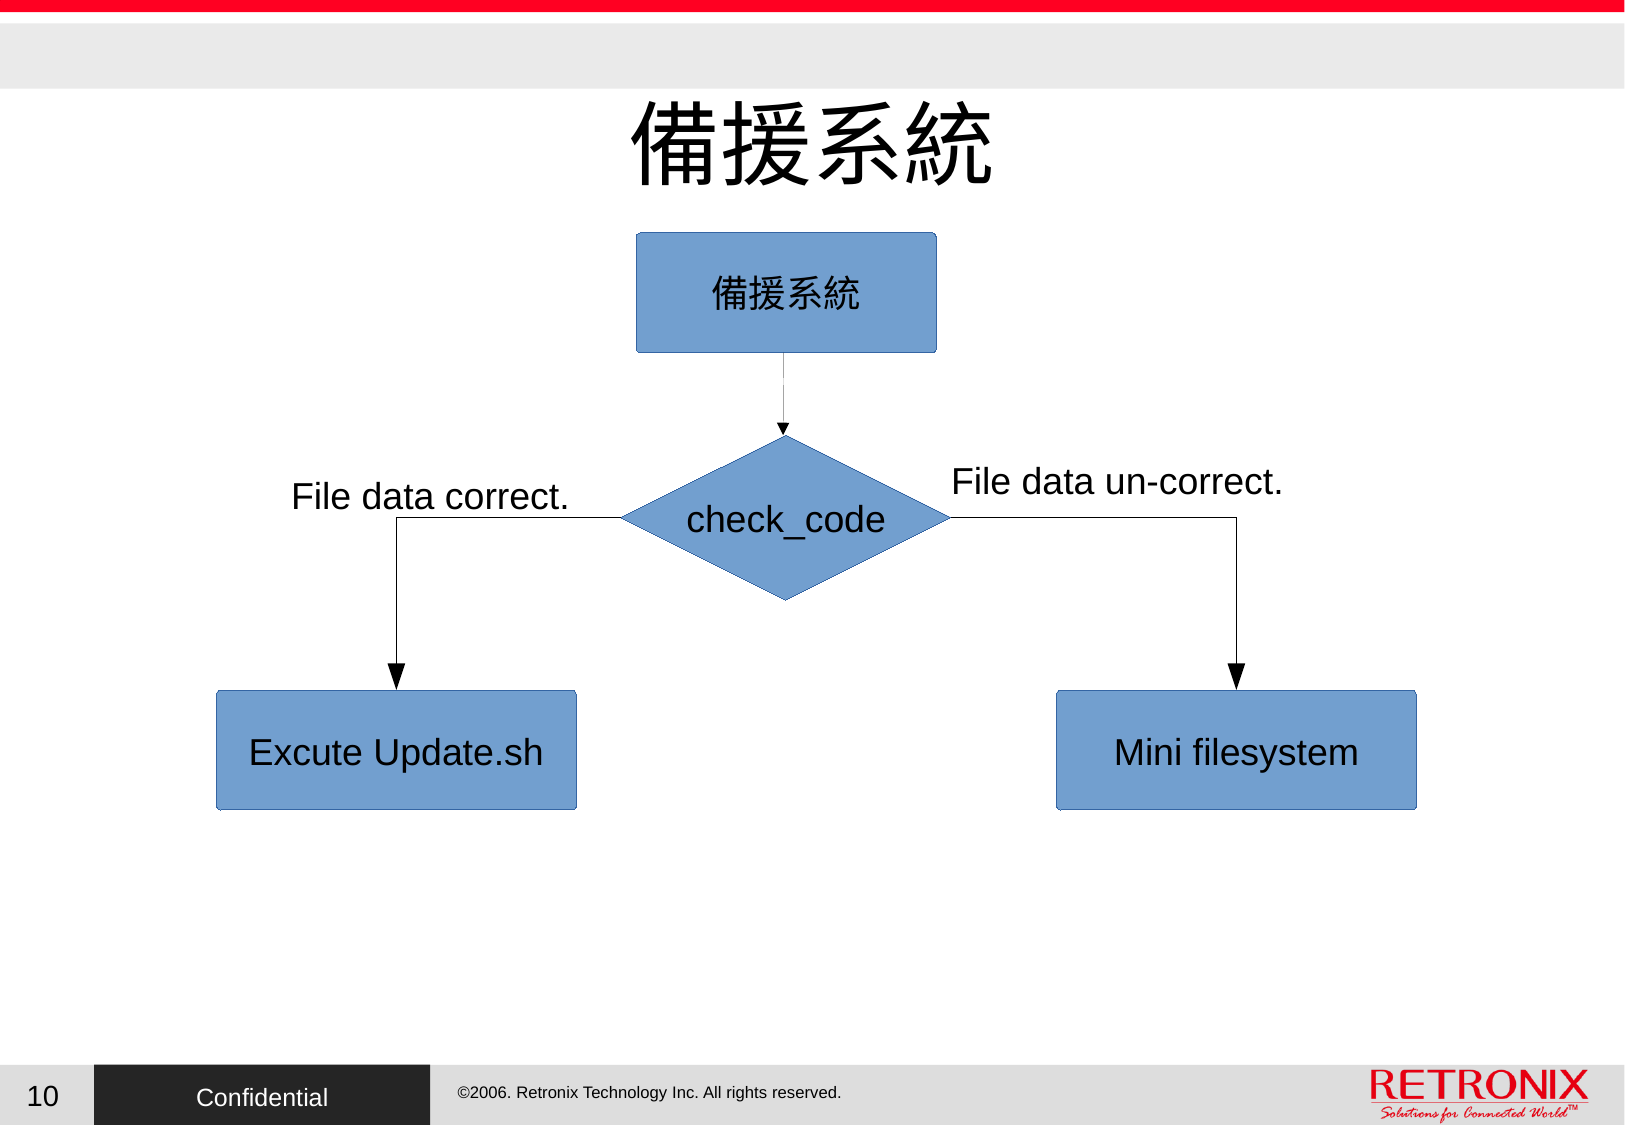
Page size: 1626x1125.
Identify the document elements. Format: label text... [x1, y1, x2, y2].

text_box [11, 1070, 100, 1116]
text_box File data un-correct. [936, 450, 1327, 507]
text_box 備援系統 [636, 233, 937, 353]
picture [1367, 1067, 1592, 1125]
text_box File data correct. [276, 464, 625, 522]
title 備援系統 [81, 44, 1544, 233]
text_box Mini filesystem [1056, 690, 1417, 811]
text_box Excute Update.sh [216, 690, 577, 811]
text_box check_code [625, 435, 950, 601]
